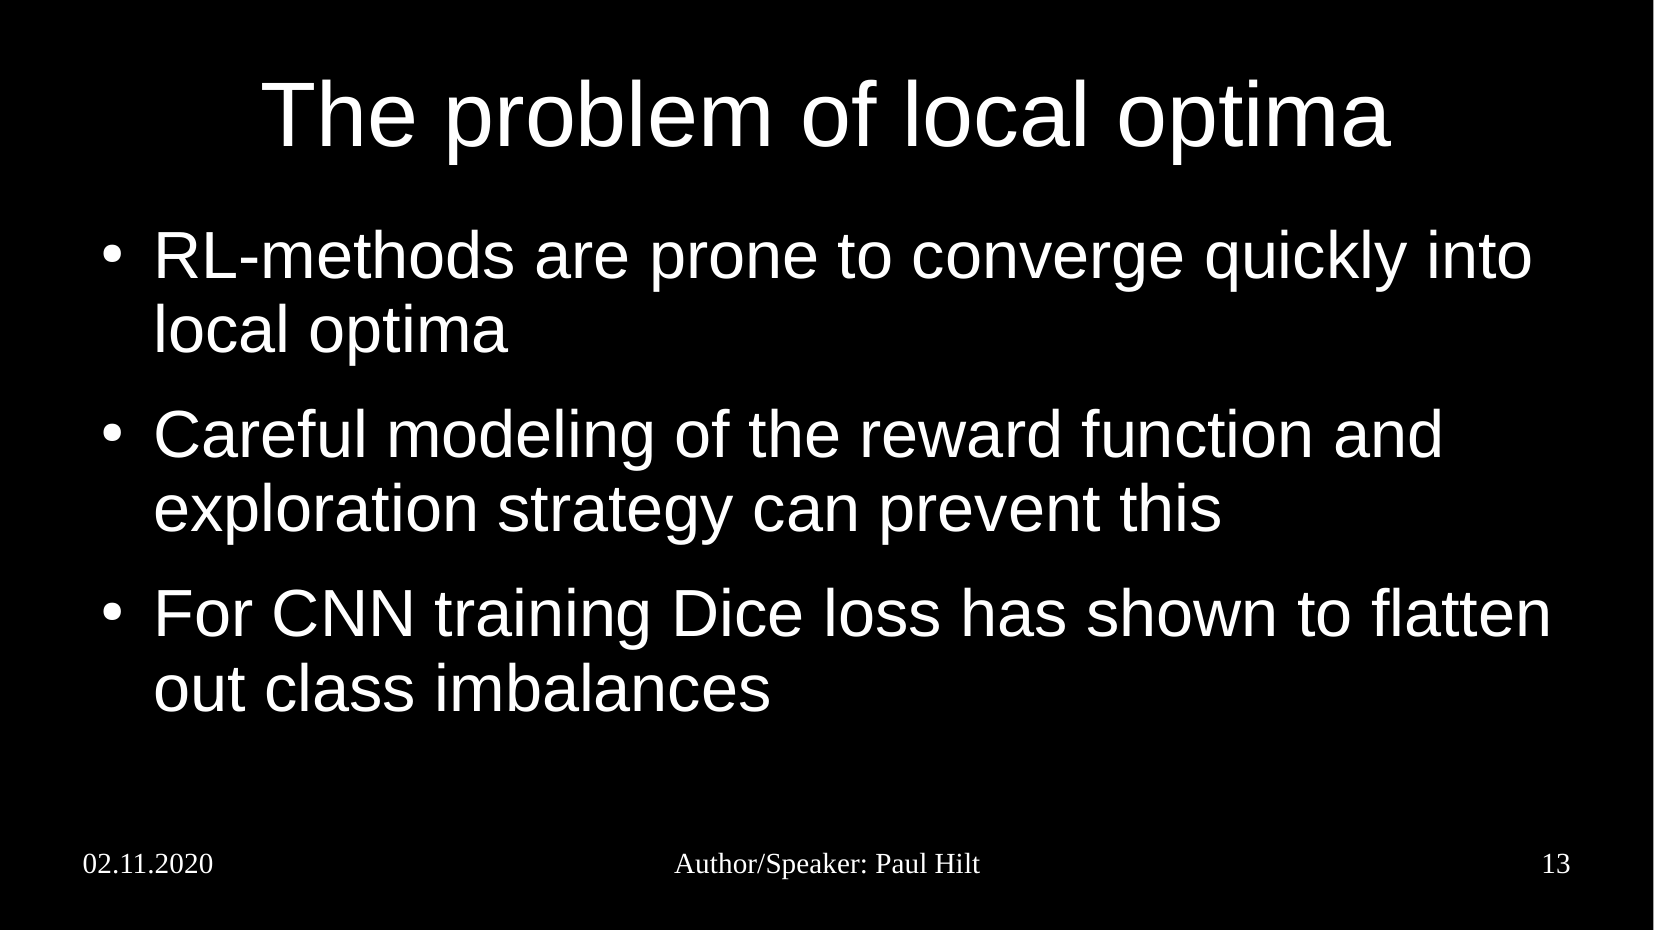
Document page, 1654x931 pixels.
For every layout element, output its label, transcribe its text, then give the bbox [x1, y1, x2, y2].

list RL-methods are prone to converge quickly into local optima Careful modeling of the reward function and exploration strategy can prevent this For CNN training Dice loss has shown to flatten out class imbalances [82, 217, 1571, 758]
title The problem of local optima [82, 37, 1571, 193]
